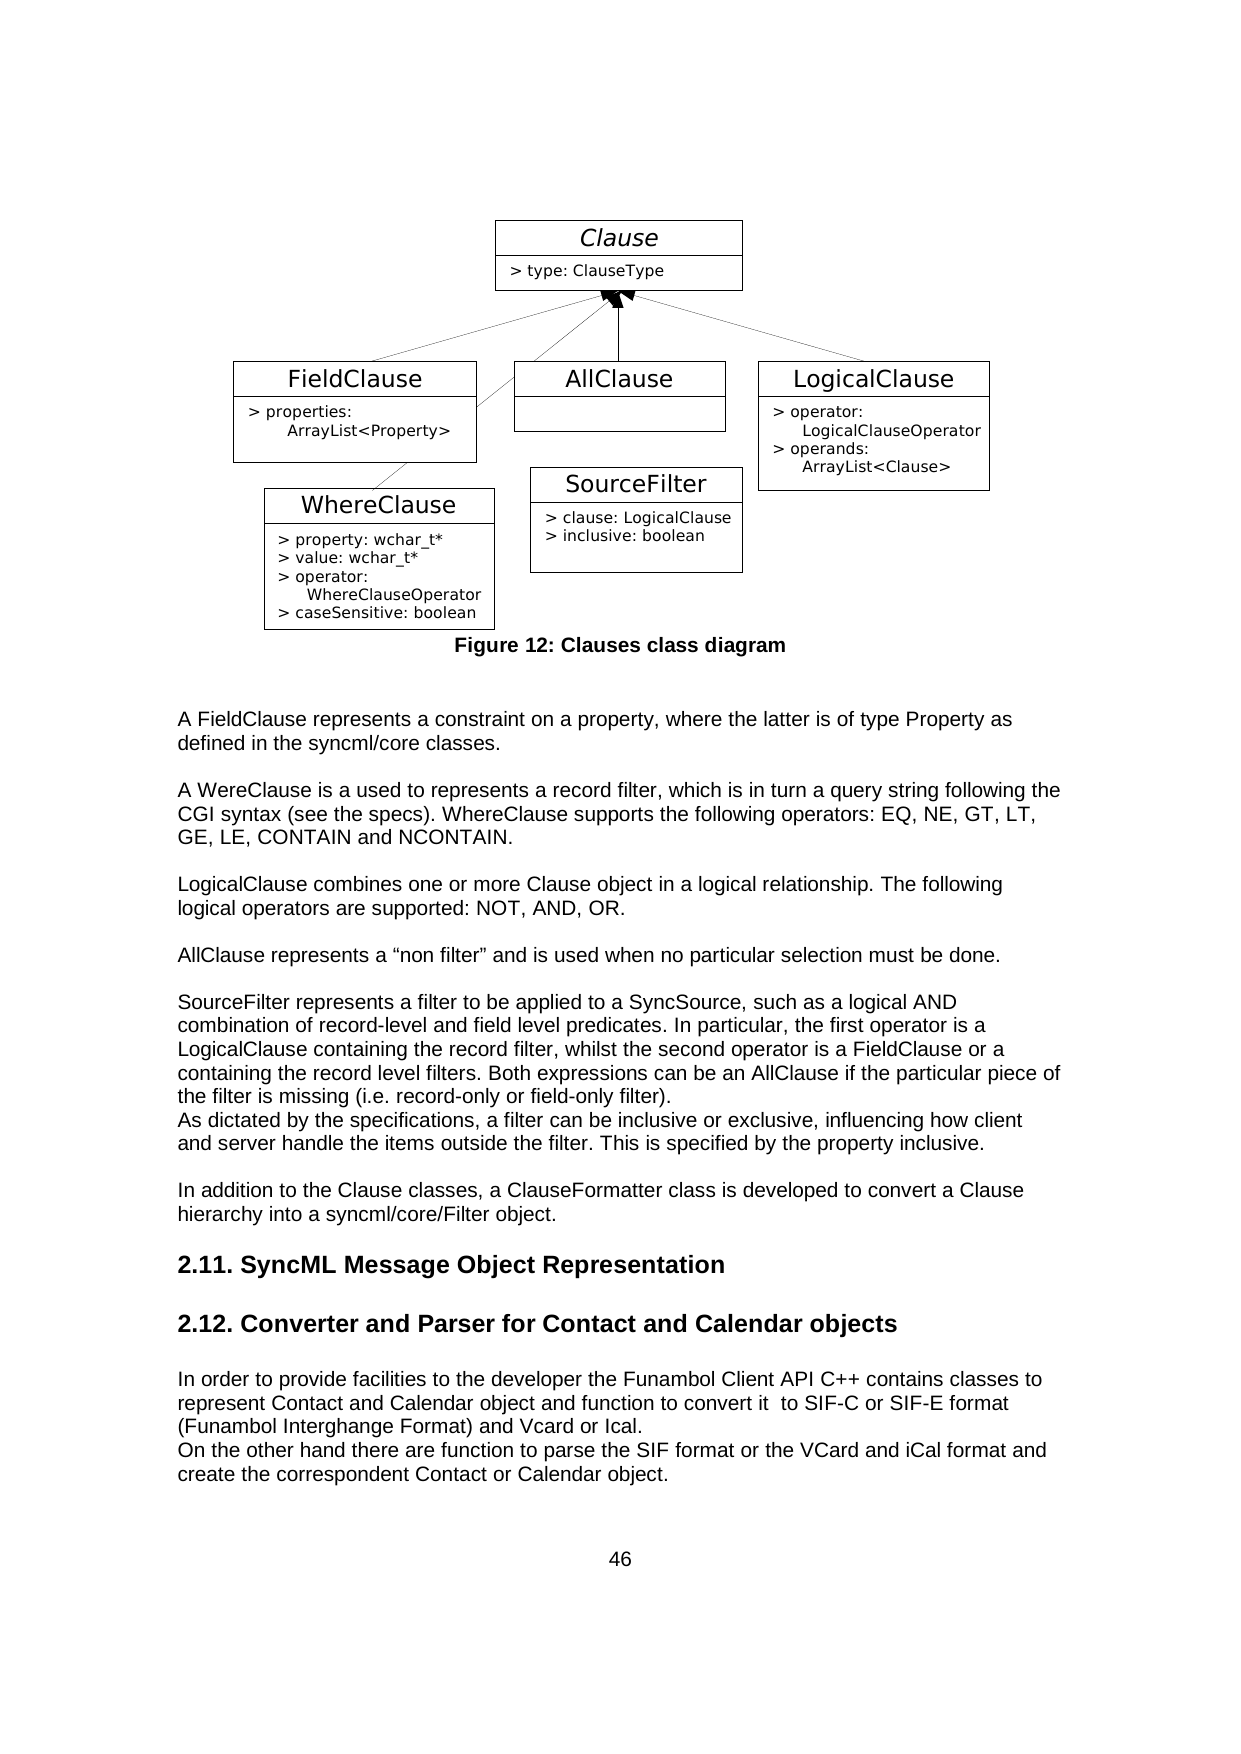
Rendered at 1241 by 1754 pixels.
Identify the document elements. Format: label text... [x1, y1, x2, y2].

text As dictated by the specifications, a filter can be inclusive or exclusive, influencing how client and server handle the items outside the filter. This is specified by the property inclusive. [177, 1108, 1063, 1155]
text A FieldClause represents a constraint on a property, where the latter is of type Property as defined in the syncml/core classes. [177, 708, 1063, 755]
text On the other hand there are function to parse the SIF format or the VCard and iCal format and create the correspondent Contact or Calendar object. [177, 1438, 1063, 1486]
text LogicalClause combines one or more Clause object in a logical relationship. The following logical operators are supported: NOT, AND, OR. [177, 873, 1063, 920]
text A WereClause is a used to represents a record filter, which is in turn a query string following the CGI syntax (see the specs). WhereClause supports the following operators: EQ, NE, GT, LT, GE, LE, CONTAIN and NCONTAIN. [177, 778, 1063, 849]
subtitle Converter and Parser for Contact and Calendar objects [177, 1310, 1063, 1338]
text [196, 177, 1044, 202]
text SourceFilter represents a filter to be applied to a SyncSource, such as a logical AND combination of record-level and field level predicates. In particular, the first operator is a LogicalClause containing the record filter, whilst the second operator is a FieldClause or a containing the record level filters. Both expressions can be an AllClause if the particular piece of the filter is missing (i.e. record-only or field-only filter). [177, 990, 1063, 1108]
text Figure 12: Clauses class diagram [196, 202, 1044, 657]
text [196, 657, 1044, 661]
text In addition to the Clause classes, a ClauseFormatter class is developed to convert a Clause hierarchy into a syncml/core/Filter object. [177, 1179, 1063, 1226]
text AllClause represents a “non filter” and is used when no particular selection must be done. [177, 943, 1063, 967]
subtitle SyncML Message Object Representation [177, 1251, 1063, 1279]
text In order to provide facilities to the developer the Funambol Client API C++ contains classes to represent Contact and Calendar object and function to convert it to SIF-C or SIF-E format (Funambol Interghange Format) and Vcard or Ical. [177, 1368, 1063, 1438]
